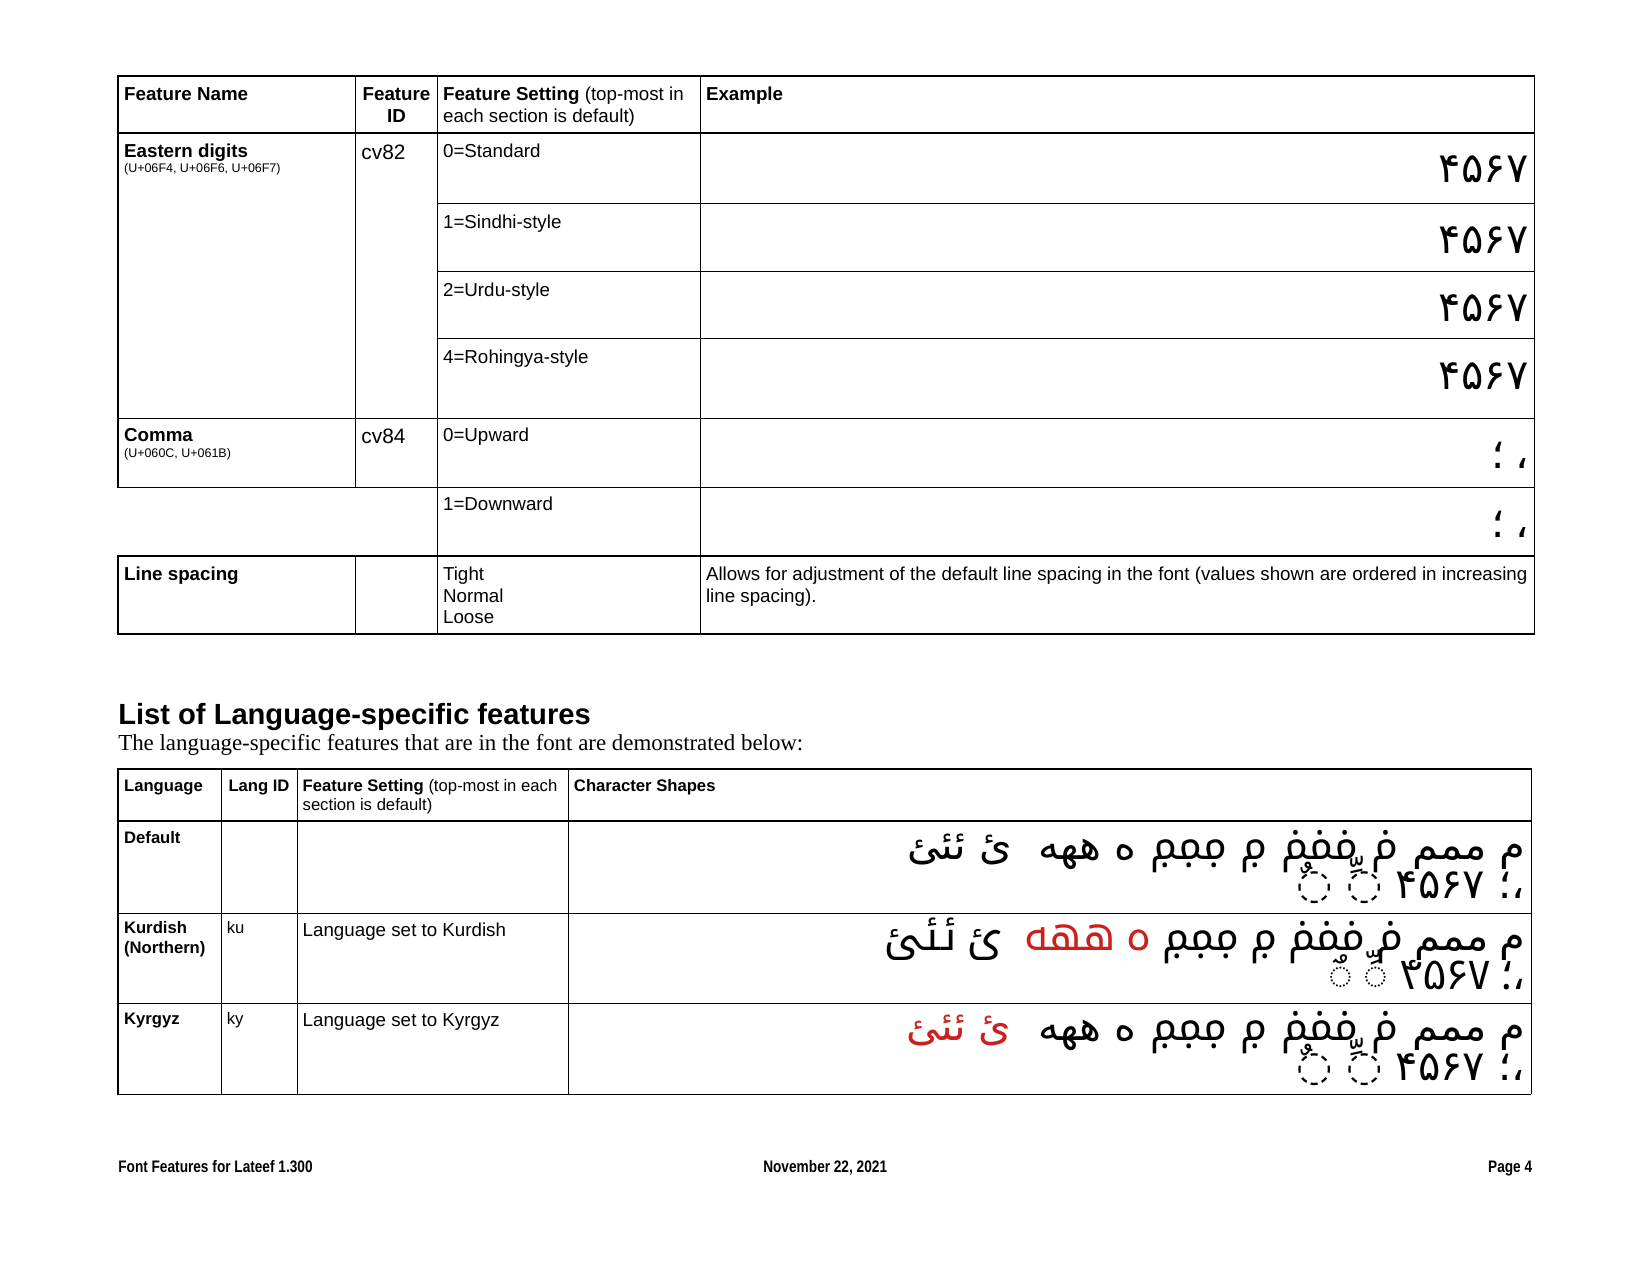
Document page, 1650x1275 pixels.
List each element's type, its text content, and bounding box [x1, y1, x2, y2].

table_cell Line spacing [119, 557, 355, 633]
table_header Feature Setting (top-most in each section is default) [438, 77, 700, 132]
table_cell Allows for adjustment of the default line spacing in the font (values shown are ordered in increasing line spacing). [701, 557, 1534, 633]
table_cell 0=Standard [438, 134, 700, 203]
table_cell Language set to Kurdish [298, 914, 568, 1003]
table_cell 2=Urdu-style [438, 272, 700, 338]
table_cell ۴۵۶۷ [701, 204, 1534, 271]
table_cell ky [222, 1004, 297, 1094]
table_cell 4=Rohingya-style [438, 339, 700, 418]
table_cell 1=Downward [438, 488, 700, 555]
table_cell cv84 [356, 419, 437, 487]
table_header Language [119, 770, 221, 820]
table_cell م ممم ݥ ݥݥݥ ݦ ݦݦݦ ه ههه ئ ئئئ ،؛ ۴۵۶۷ ◌ِّ ◌ٌ [569, 1004, 1531, 1094]
table_cell [298, 822, 568, 912]
table_cell [356, 557, 437, 633]
table_header Example [701, 77, 1534, 132]
subtitle List of Language-specific features [118, 697, 1532, 730]
table_cell Default [119, 822, 221, 912]
table_header Feature Setting (top-most in each section is default) [298, 770, 568, 820]
table_header Feature ID [356, 77, 437, 132]
table_cell م ممم ݥ ݥݥݥ ݦ ݦݦݦ ه ههه ئ ئئئ ،؛ ۴۵۶۷ ◌ِّ ◌ٌ [569, 822, 1531, 912]
table_cell Kyrgyz [119, 1004, 221, 1094]
table_cell Language set to Kyrgyz [298, 1004, 568, 1094]
table_cell م ممم ݥ ݥݥݥ ݦ ݦݦݦ ه ههه ئ ئئئ ،؛ ۴۵۶۷ ◌ِّ ◌ٌ [569, 914, 1531, 1003]
table_cell [222, 822, 297, 912]
table_cell 1=Sindhi-style [438, 204, 700, 271]
table_cell ، ؛ [701, 419, 1534, 487]
table_cell Kurdish (Northern) [119, 914, 221, 1003]
table_header Lang ID [222, 770, 297, 820]
table_cell ۴۵۶۷ [701, 272, 1534, 338]
table_cell ۴۵۶۷ [701, 134, 1534, 203]
table_cell Tight Normal Loose [438, 557, 700, 633]
table_cell ، ؛ [701, 488, 1534, 555]
table_header Feature Name [119, 77, 355, 132]
table_cell Eastern digits (U+06F4, U+06F6, U+06F7) [119, 134, 355, 418]
table_cell cv82 [356, 134, 437, 418]
table_header Character Shapes [569, 770, 1531, 820]
table_cell ku [222, 914, 297, 1003]
table_cell 0=Upward [438, 419, 700, 487]
text The language-specific features that are in the font are demonstrated below: [118, 730, 1532, 755]
table_cell Comma (U+060C, U+061B) [119, 419, 355, 487]
table_cell ۴۵۶۷ [701, 339, 1534, 418]
